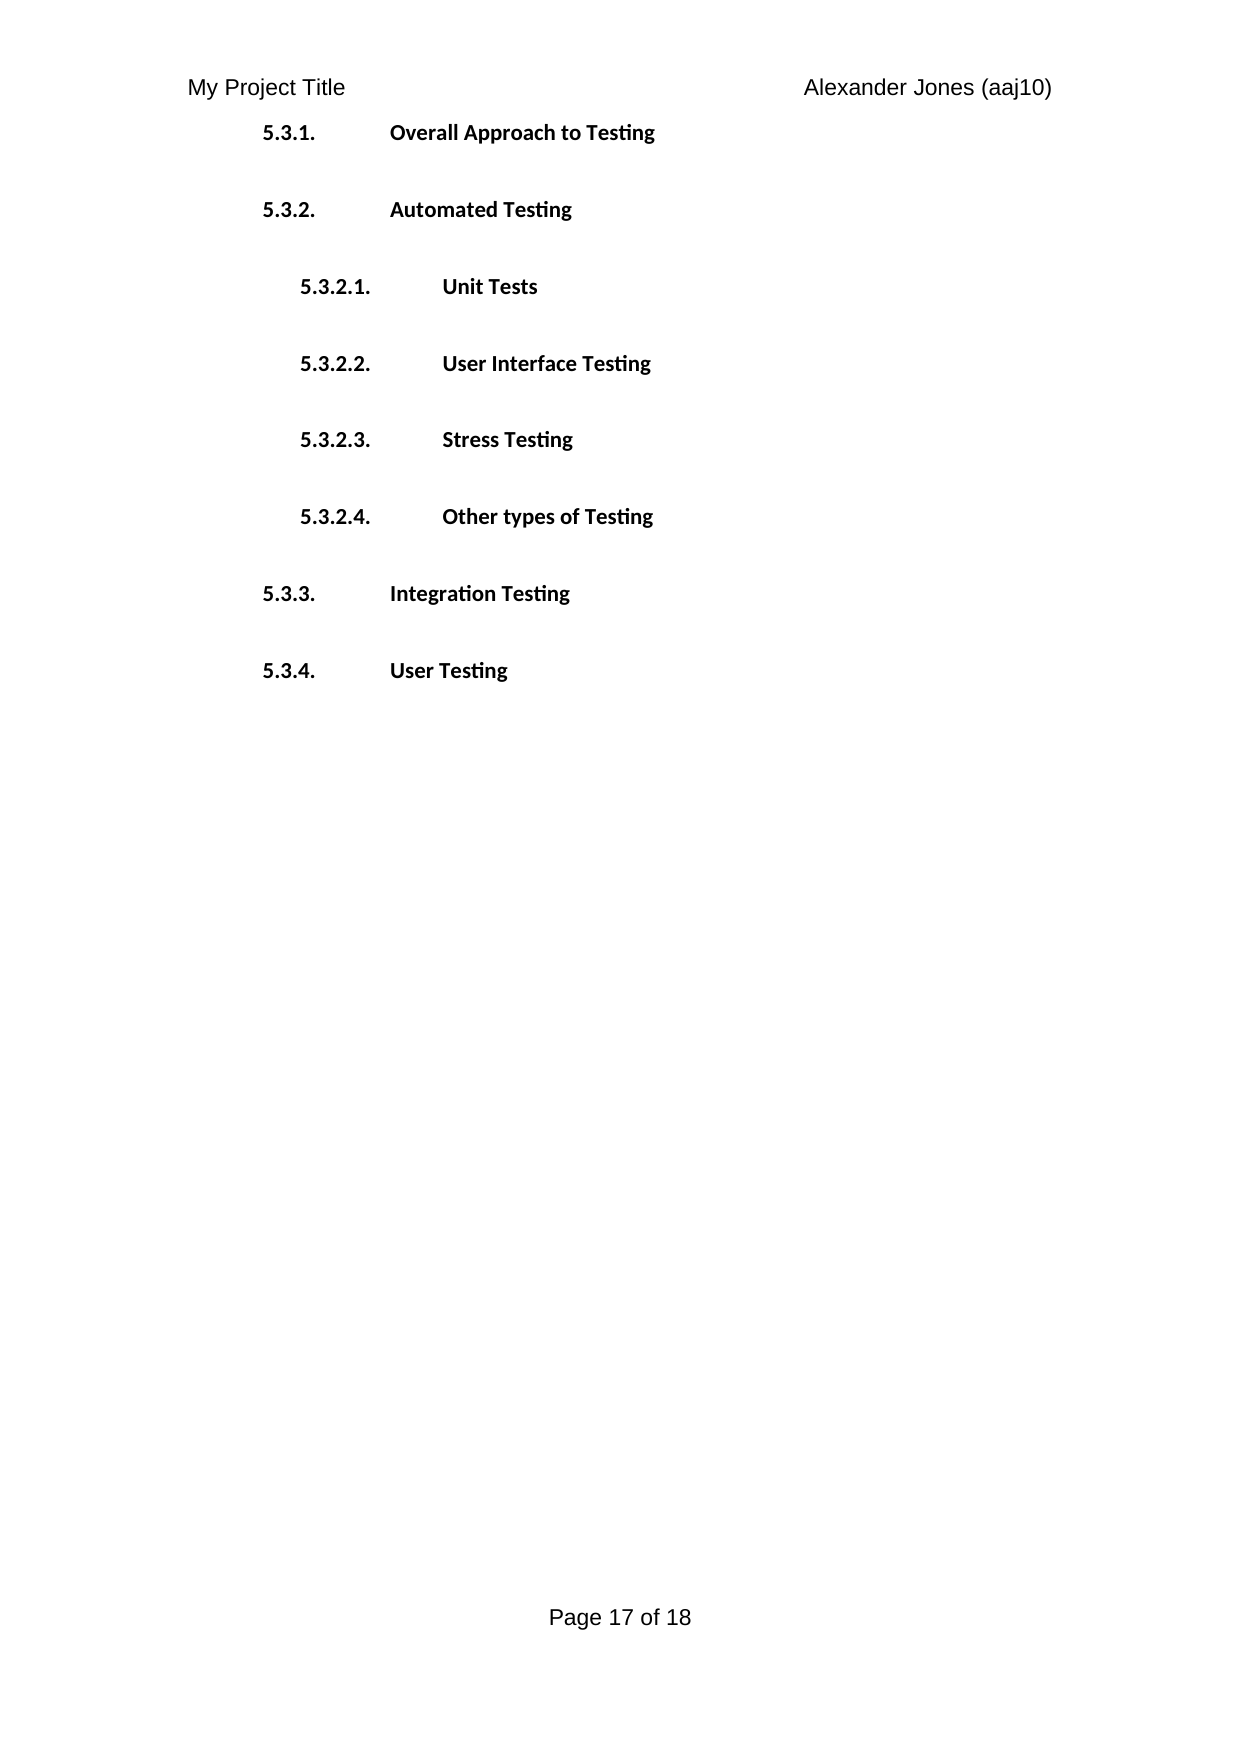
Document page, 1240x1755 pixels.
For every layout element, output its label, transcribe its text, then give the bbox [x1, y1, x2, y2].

subtitle Other types of Testing [300, 502, 1052, 531]
subtitle Automated Testing [262, 195, 1052, 223]
subtitle Overall Approach to Testing [262, 118, 1052, 146]
subtitle User Testing [262, 656, 1052, 684]
subtitle Integration Testing [262, 579, 1052, 607]
subtitle Unit Tests [300, 272, 1052, 300]
subtitle Stress Testing [300, 426, 1052, 454]
subtitle User Interface Testing [300, 349, 1052, 377]
